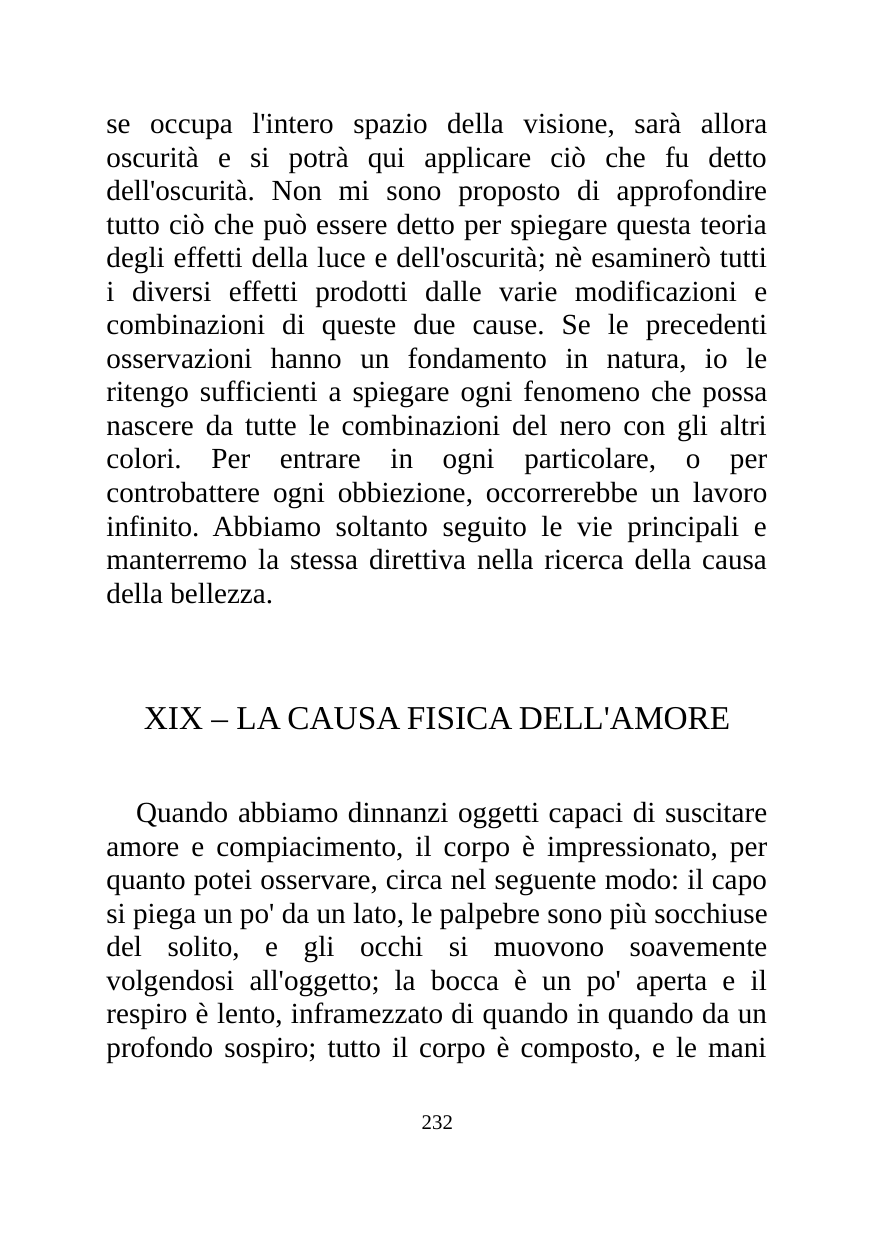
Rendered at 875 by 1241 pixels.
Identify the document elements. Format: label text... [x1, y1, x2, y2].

text Quando abbiamo dinnanzi oggetti capaci di suscitare amore e compiacimento, il corpo è impressionato, per quanto potei osservare, circa nel seguente modo: il capo si piega un po' da un lato, le palpebre sono più socchiuse del solito, e gli occhi si muovono soavemente volgendosi all'oggetto; la bocca è un po' aperta e il respiro è lento, inframezzato di quando in quando da un profondo sospiro; tutto il corpo è composto, e le mani [106, 795, 768, 1064]
text se occupa l'intero spazio della visione, sarà allora oscurità e si potrà qui applicare ciò che fu detto dell'oscurità. Non mi sono proposto di approfondire tutto ciò che può essere detto per spiegare questa teoria degli effetti della luce e dell'oscurità; nè esaminerò tutti i diversi effetti prodotti dalle varie modificazioni e combinazioni di queste due cause. Se le precedenti osservazioni hanno un fondamento in natura, io le ritengo sufficienti a spiegare ogni fenomeno che possa nascere da tutte le combinazioni del nero con gli altri colori. Per entrare in ogni particolare, o per controbattere ogni obbiezione, occorrerebbe un lavoro infinito. Abbiamo soltanto seguito le vie principali e manterremo la stessa direttiva nella ricerca della causa della bellezza. [106, 106, 768, 609]
subtitle XIX – LA CAUSA FISICA DELL'AMORE [106, 698, 768, 736]
